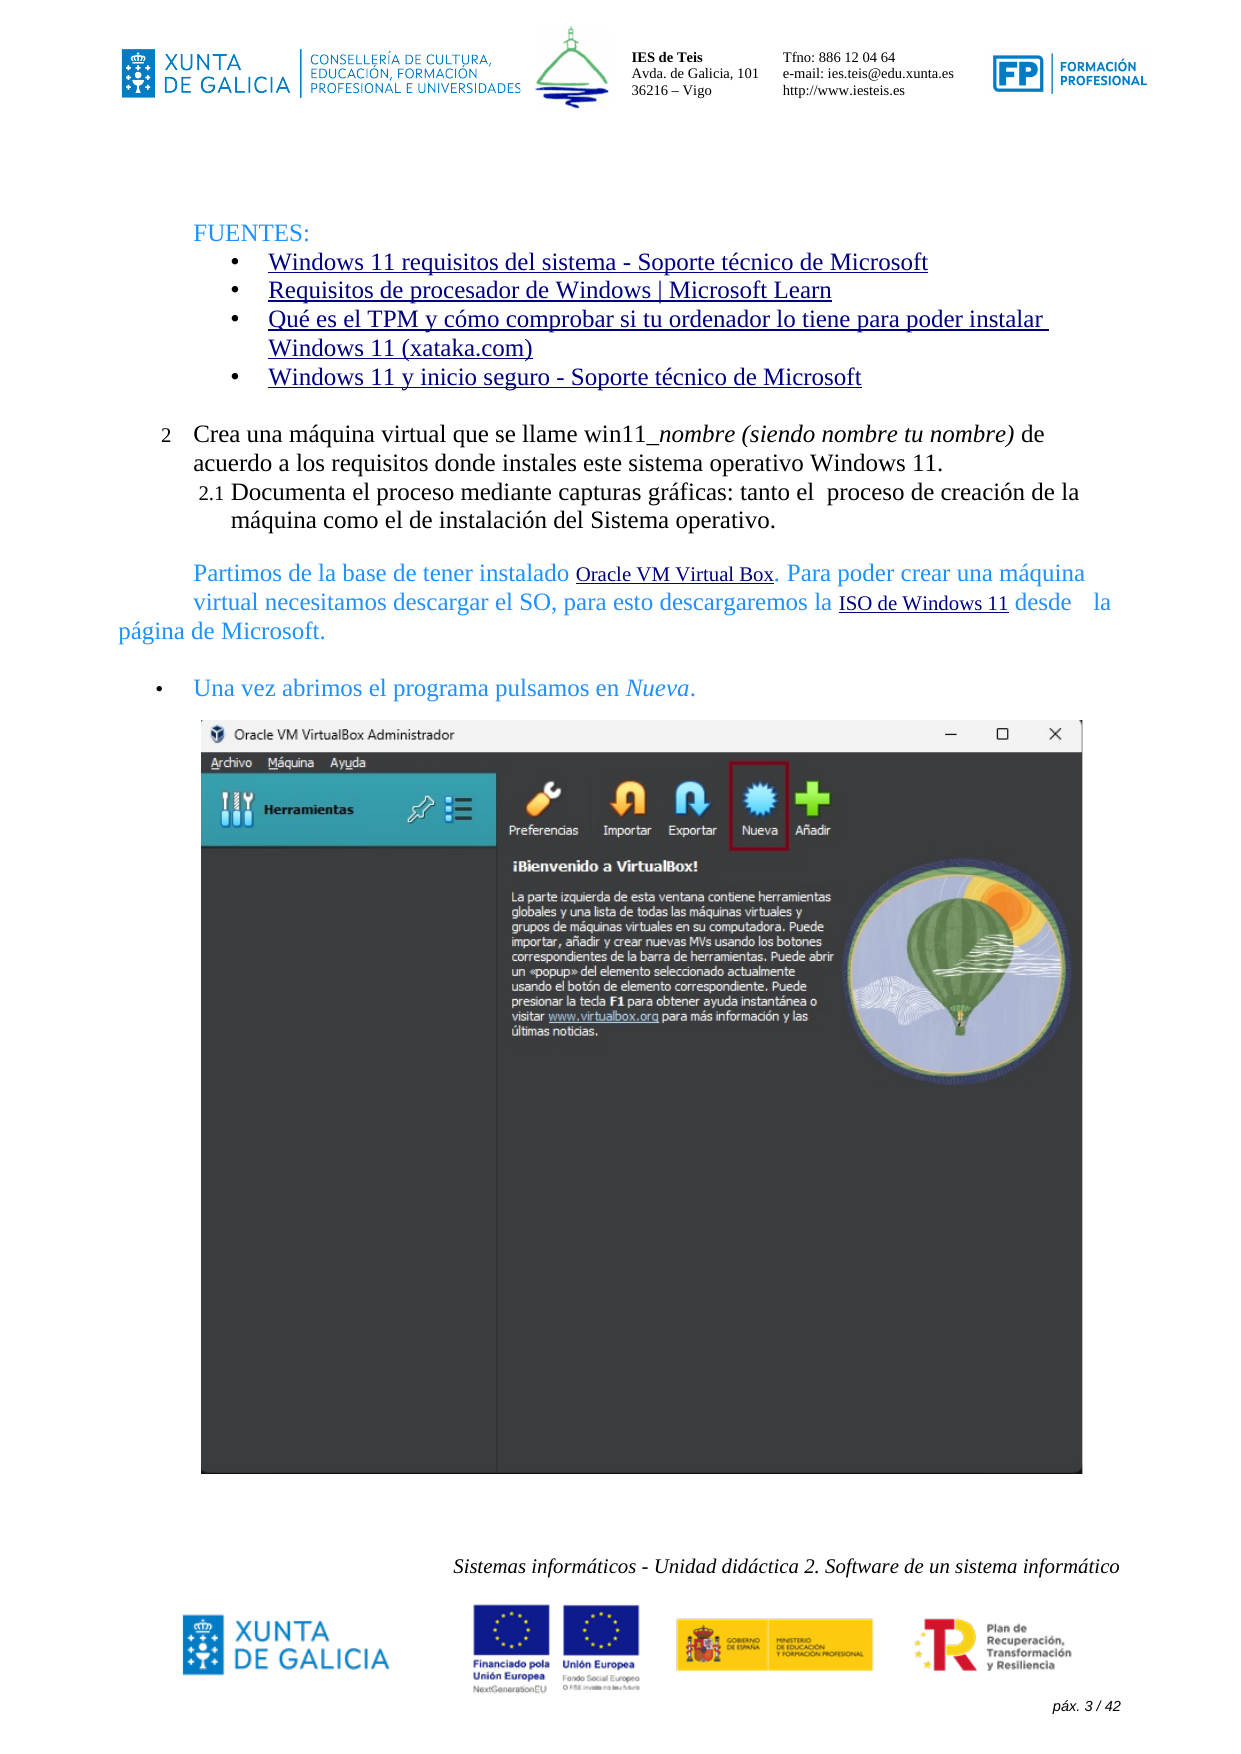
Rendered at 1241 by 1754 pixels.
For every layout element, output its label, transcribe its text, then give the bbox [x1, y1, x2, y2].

list Documenta el proceso mediante capturas gráficas: tanto el proceso de creación de la máquina como el de instalación del Sistema operativo. [193, 477, 1122, 534]
list Windows 11 y inicio seguro - Soporte técnico de Microsoft [231, 362, 1122, 390]
text FUENTES: [118, 218, 1122, 247]
list Windows 11 requisitos del sistema - Soporte técnico de Microsoft [231, 247, 1122, 275]
list Requisitos de procesador de Windows | Microsoft Learn [231, 275, 1122, 304]
list Crea una máquina virtual que se llame win11_nombre (siendo nombre tu nombre) de acuerdo a los requisitos donde instales este sistema operativo Windows 11. [156, 419, 1122, 477]
list Qué es el TPM y cómo comprobar si tu ordenador lo tiene para poder instalar Windows 11 (xataka.com) [231, 304, 1122, 362]
picture [121, 49, 521, 98]
picture [534, 25, 611, 110]
text Partimos de la base de tener instalado Oracle VM Virtual Box. Para poder crear una máquina virtual necesitamos descargar el SO, para esto descargaremos la ISO de Windows 11 desde la página de Microsoft. [118, 558, 1122, 644]
list Una vez abrimos el programa pulsamos en Nueva. [156, 673, 1122, 702]
picture [182, 1593, 1085, 1700]
picture [201, 720, 1083, 1474]
picture [989, 50, 1153, 97]
